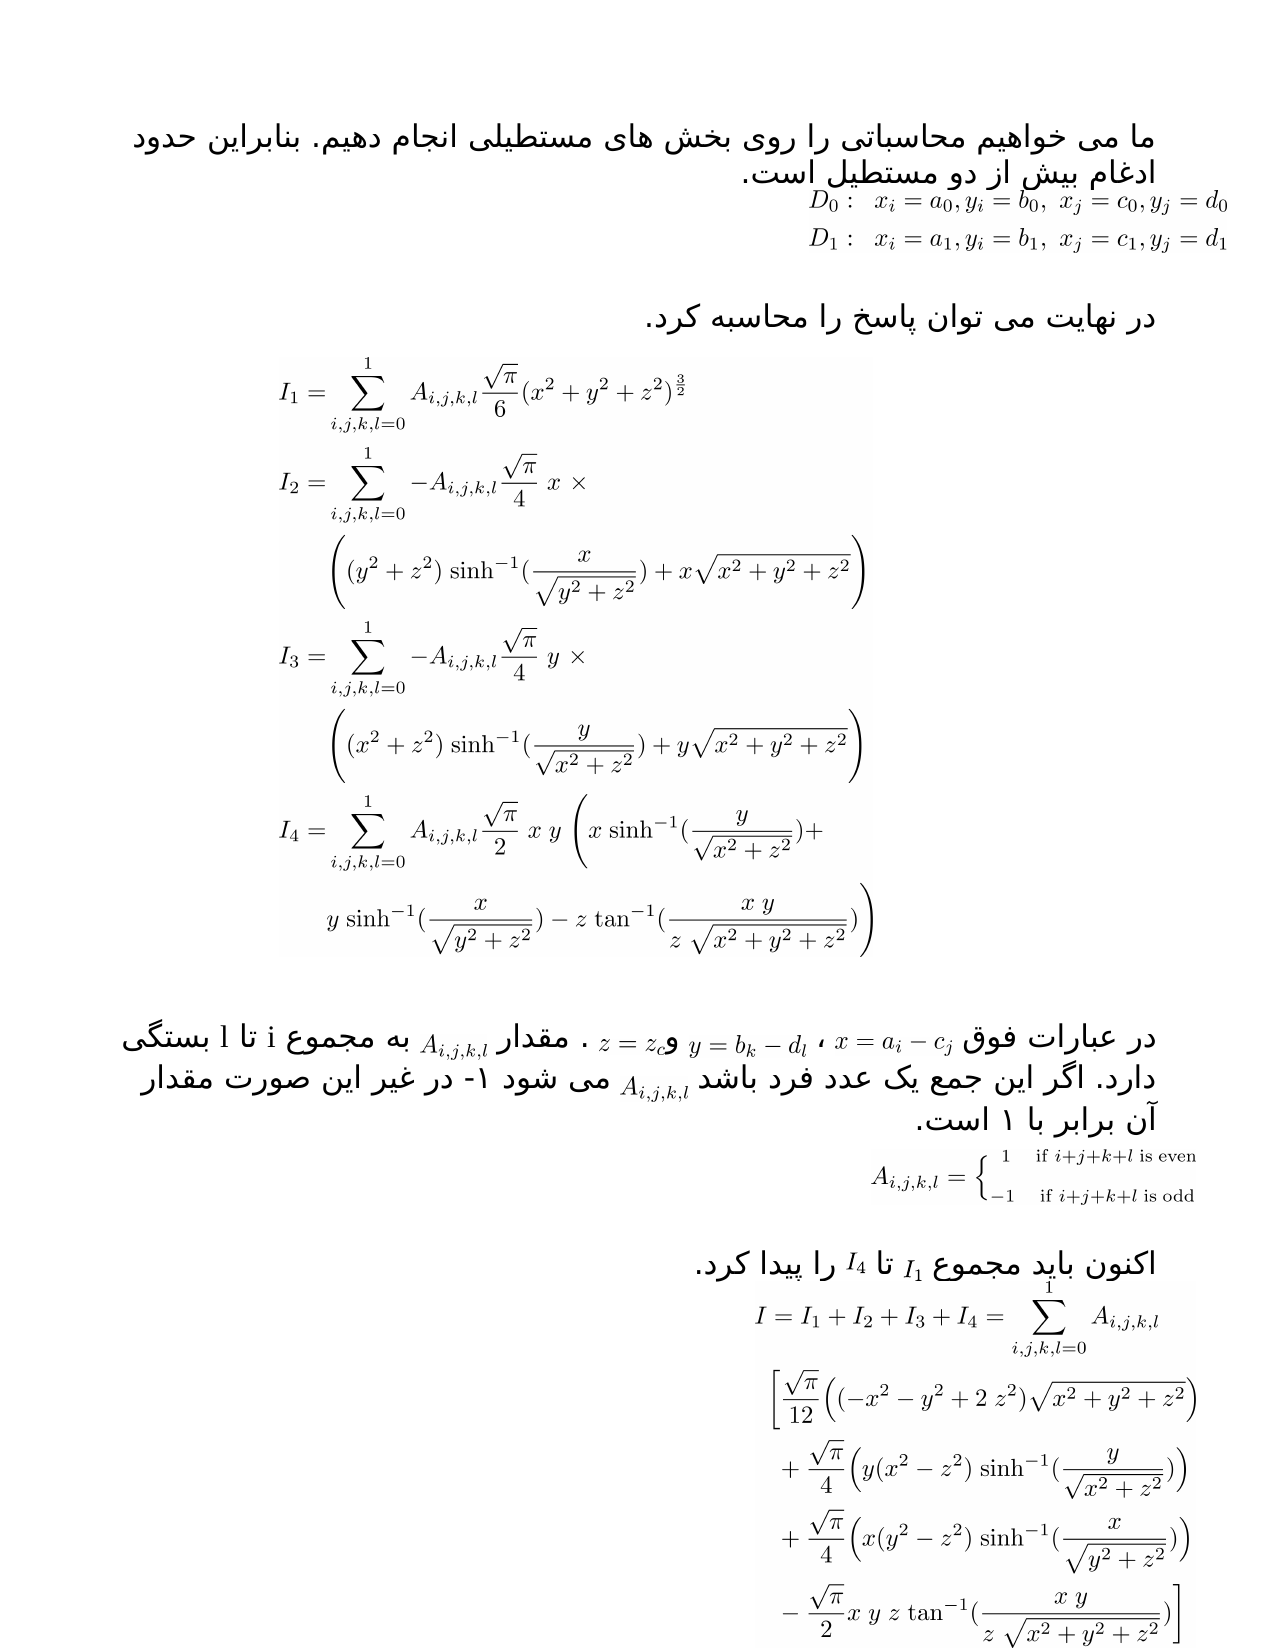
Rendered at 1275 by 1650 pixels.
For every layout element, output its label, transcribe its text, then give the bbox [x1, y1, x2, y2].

picture [279, 357, 873, 957]
text ما می خواهیم محاسباتی را روی بخش های مستطیلی انجام دهیم. بنابراین حدود ادغام بیش از دو مستطیل است. [118, 118, 1157, 191]
picture [599, 1039, 665, 1055]
text در نهایت می توان پاسخ را محاسبه کرد. [118, 299, 1157, 335]
text اکنون باید مجموع تا را پیدا کرد. [118, 1245, 1157, 1282]
picture [620, 1076, 688, 1102]
picture [809, 190, 1227, 253]
picture [835, 1037, 952, 1056]
picture [689, 1035, 806, 1058]
picture [755, 1281, 1196, 1648]
text در عبارات فوق ، و . مقدار به مجموع i تا l بستگی دارد. اگر این جمع یک عدد فرد باشد می شود ۱- در غیر این صورت مقدار آن برابر با ۱ است. [118, 1018, 1157, 1138]
picture [871, 1149, 1196, 1205]
picture [420, 1034, 487, 1060]
